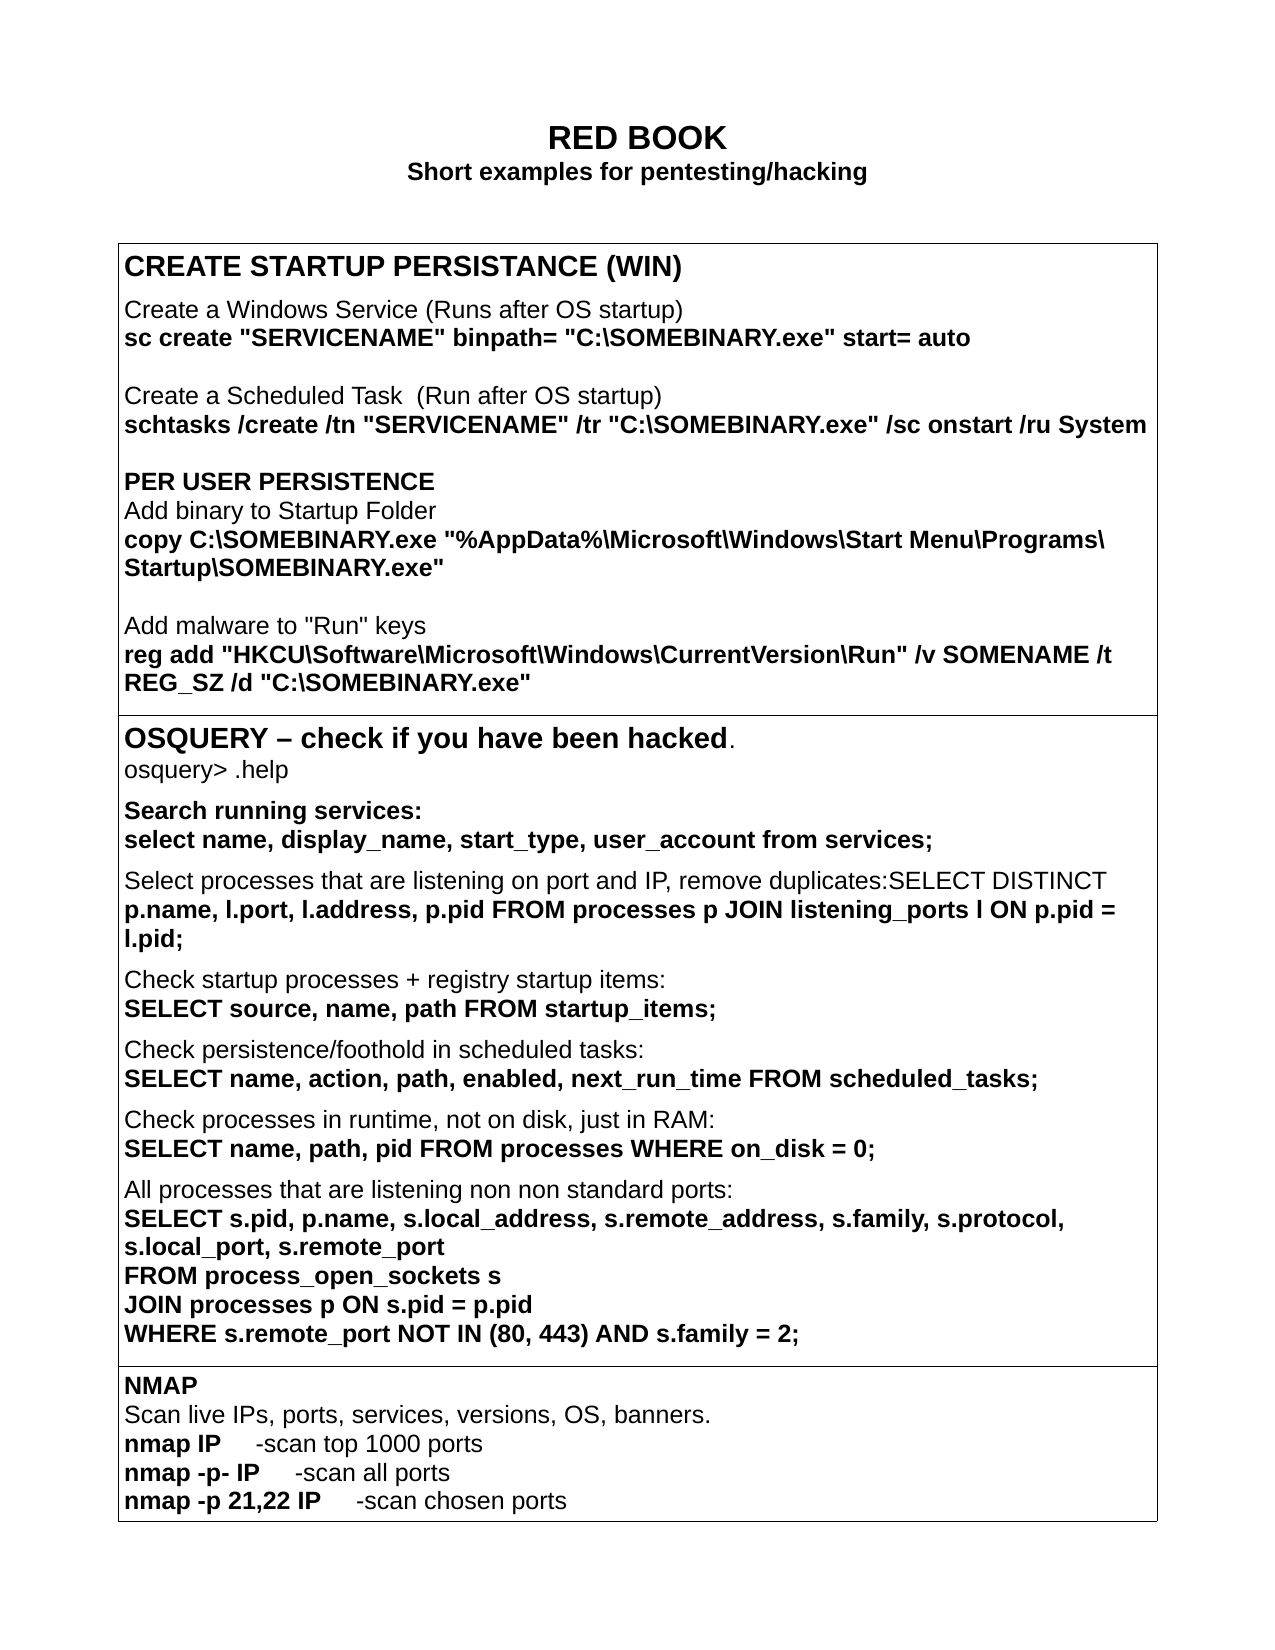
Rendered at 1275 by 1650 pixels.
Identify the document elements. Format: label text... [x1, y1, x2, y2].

table_header CREATE STARTUP PERSISTANCE (WIN) Create a Windows Service (Runs after OS startup) sc create "SERVICENAME" binpath= "C:\SOMEBINARY.exe" start= auto Create a Scheduled Task (Run after OS startup) schtasks /create /tn "SERVICENAME" /tr "C:\SOMEBINARY.exe" /sc onstart /ru System PER USER PERSISTENCE Add binary to Startup Folder copy C:\SOMEBINARY.exe "%AppData%\Microsoft\Windows\Start Menu\Programs\Startup\SOMEBINARY.exe" Add malware to "Run" keys reg add "HKCU\Software\Microsoft\Windows\CurrentVersion\Run" /v SOMENAME /t REG_SZ /d "C:\SOMEBINARY.exe" [119, 244, 1157, 715]
text RED BOOK [118, 118, 1157, 157]
table_cell NMAP Scan live IPs, ports, services, versions, OS, banners. nmap IP -scan top 1000 ports nmap -p- IP -scan all ports nmap -p 21,22 IP -scan chosen ports [119, 1367, 1157, 1521]
table_cell OSQUERY – check if you have been hacked. osquery> .help Search running services: select name, display_name, start_type, user_account from services; Select processes that are listening on port and IP, remove duplicates:SELECT DISTINCT p.name, l.port, l.address, p.pid FROM processes p JOIN listening_ports l ON p.pid = l.pid; Check startup processes + registry startup items: SELECT source, name, path FROM startup_items; Check persistence/foothold in scheduled tasks: SELECT name, action, path, enabled, next_run_time FROM scheduled_tasks; Check processes in runtime, not on disk, just in RAM: SELECT name, path, pid FROM processes WHERE on_disk = 0; All processes that are listening non non standard ports: SELECT s.pid, p.name, s.local_address, s.remote_address, s.family, s.protocol, s.local_port, s.remote_port FROM process_open_sockets s JOIN processes p ON s.pid = p.pid WHERE s.remote_port NOT IN (80, 443) AND s.family = 2; [119, 716, 1157, 1366]
text Short examples for pentesting/hacking [118, 157, 1157, 185]
